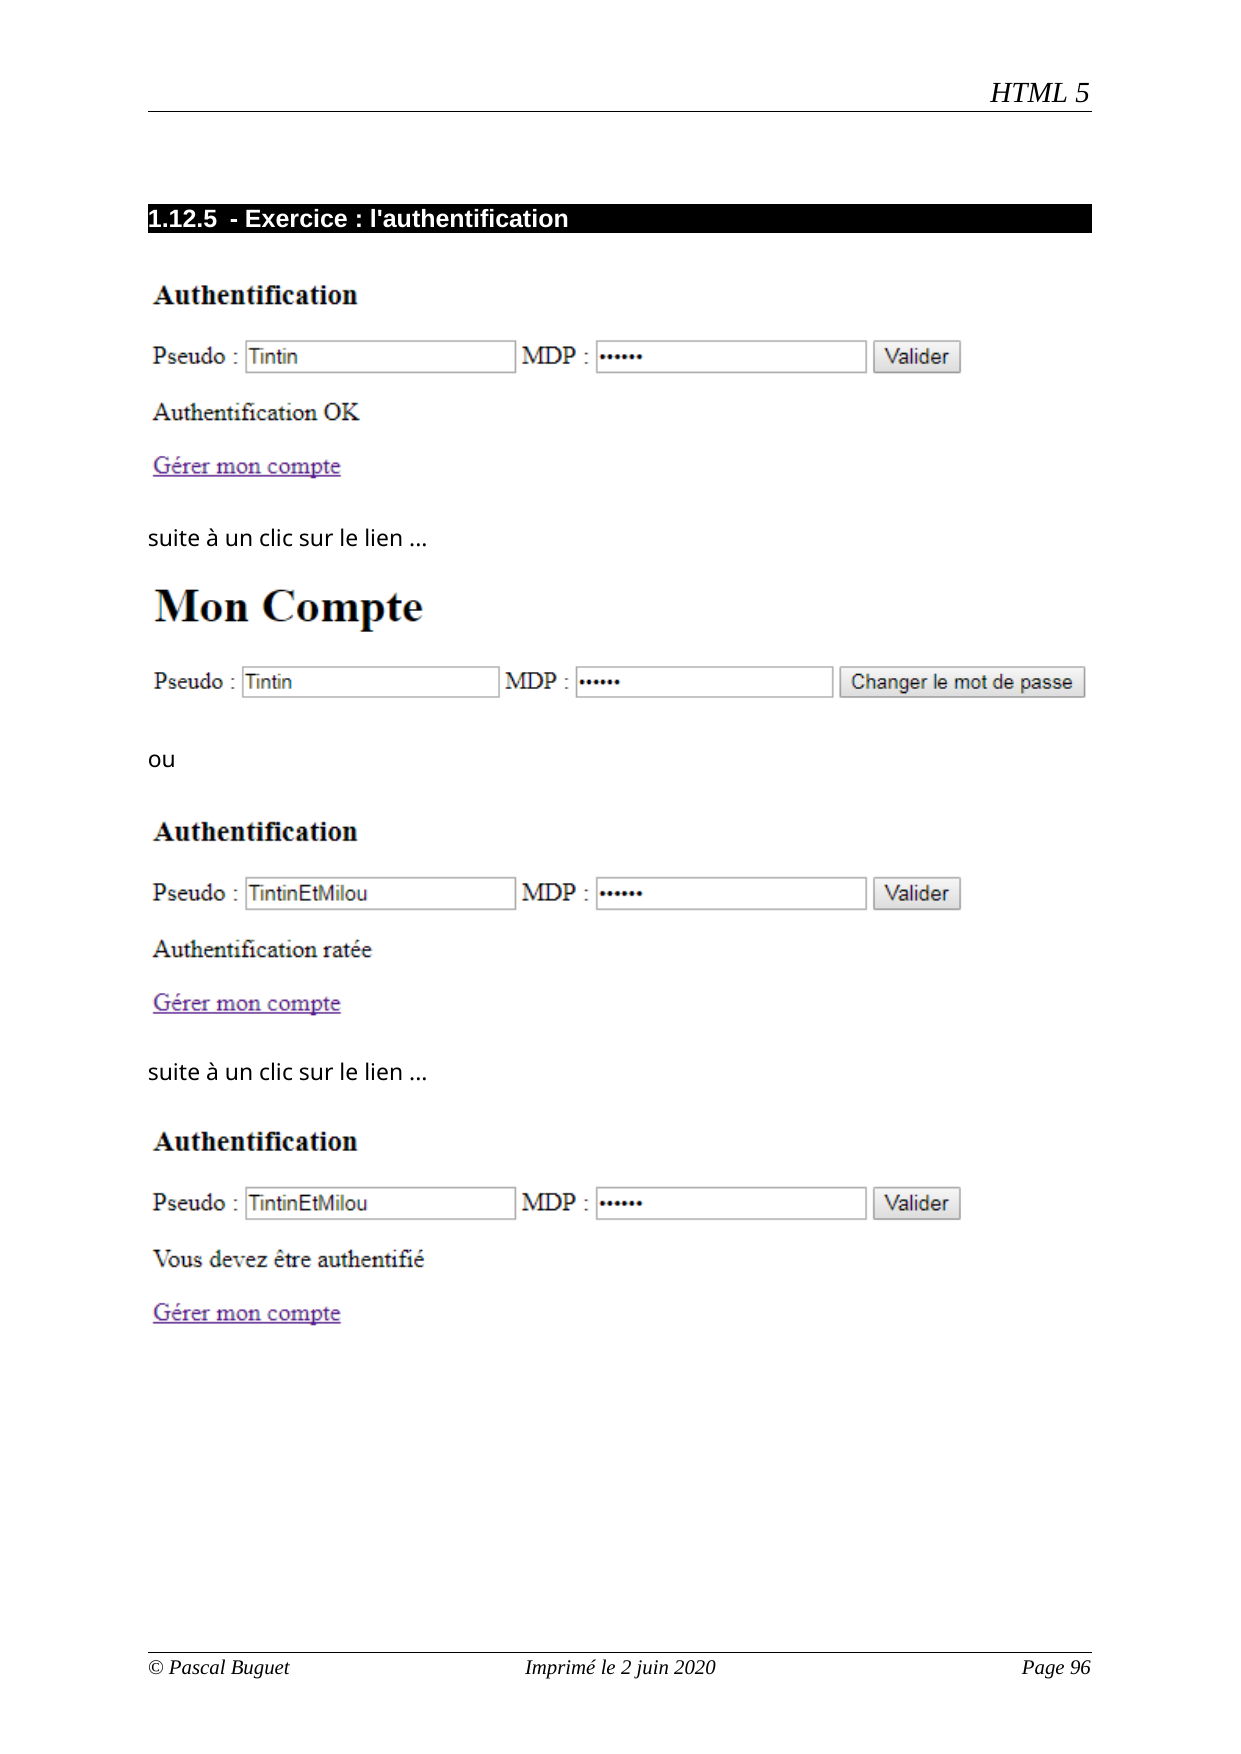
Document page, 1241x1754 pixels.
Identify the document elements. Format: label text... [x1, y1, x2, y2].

picture [147, 1118, 972, 1338]
picture [147, 270, 968, 491]
text suite à un clic sur le lien ... [148, 522, 1092, 553]
subtitle - Exercice : l'authentification [148, 204, 1092, 233]
text suite à un clic sur le lien ... [148, 1056, 1092, 1087]
picture [147, 806, 968, 1025]
text ou [148, 743, 1092, 775]
picture [147, 584, 1093, 713]
